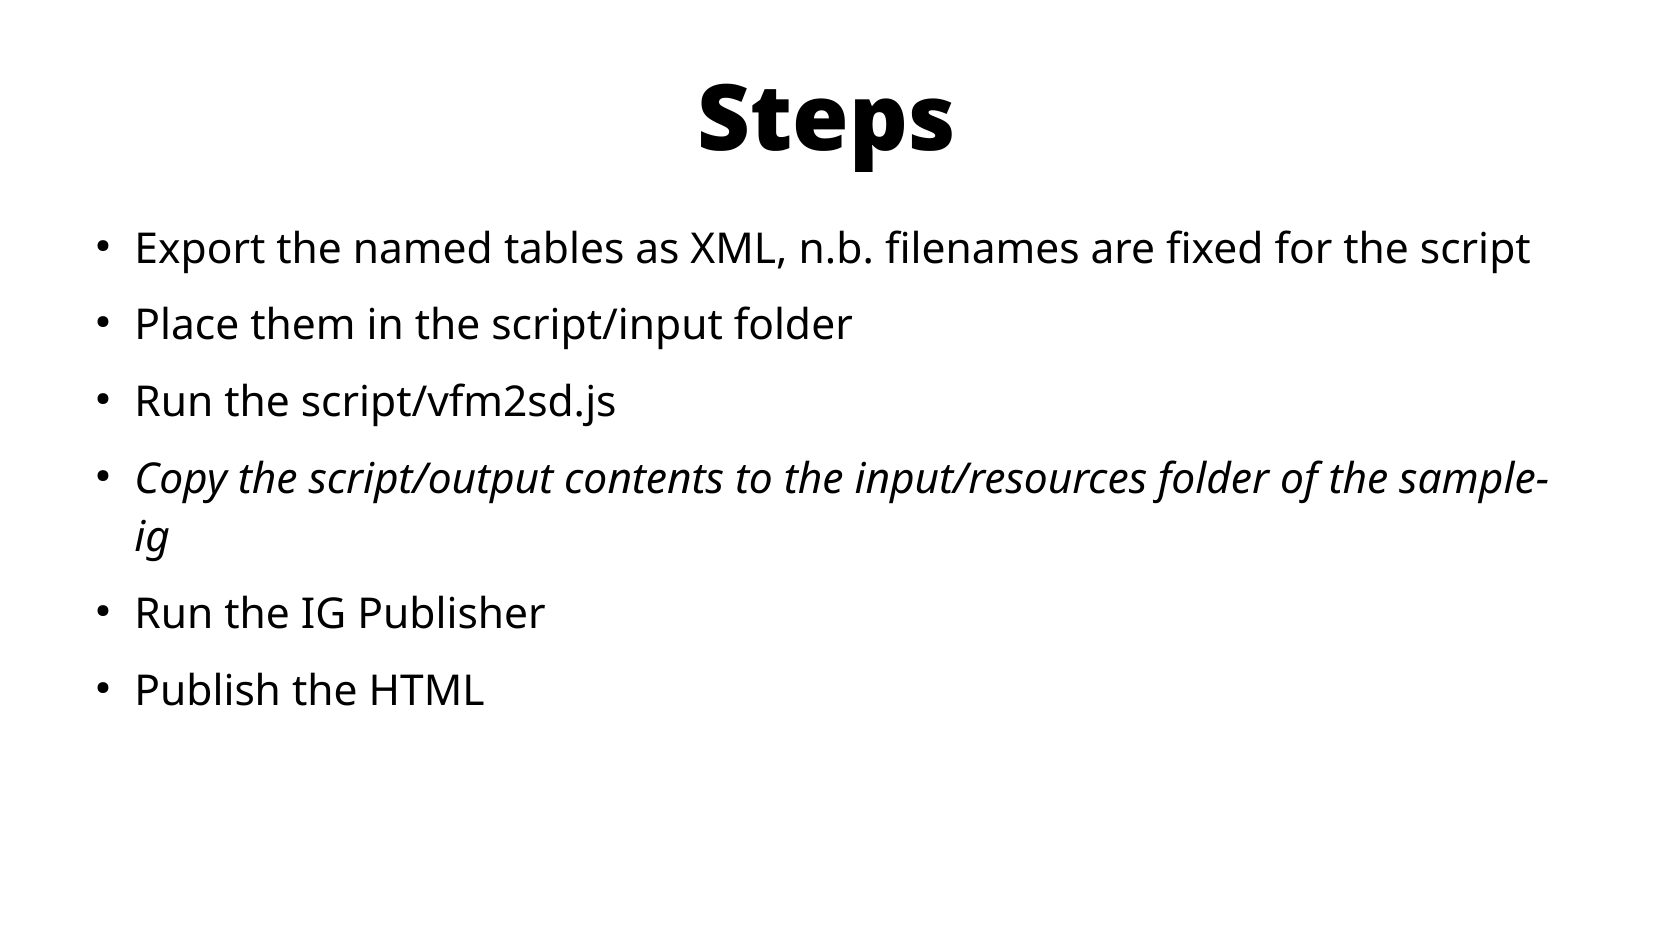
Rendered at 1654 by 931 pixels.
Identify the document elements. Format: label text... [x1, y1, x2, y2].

title Steps [82, 37, 1571, 193]
list Export the named tables as XML, n.b. filenames are fixed for the script Place them in the script/input folder Run the script/vfm2sd.js Copy the script/output contents to the input/resources folder of the sample-ig Run the IG Publisher Publish the HTML [82, 217, 1571, 758]
